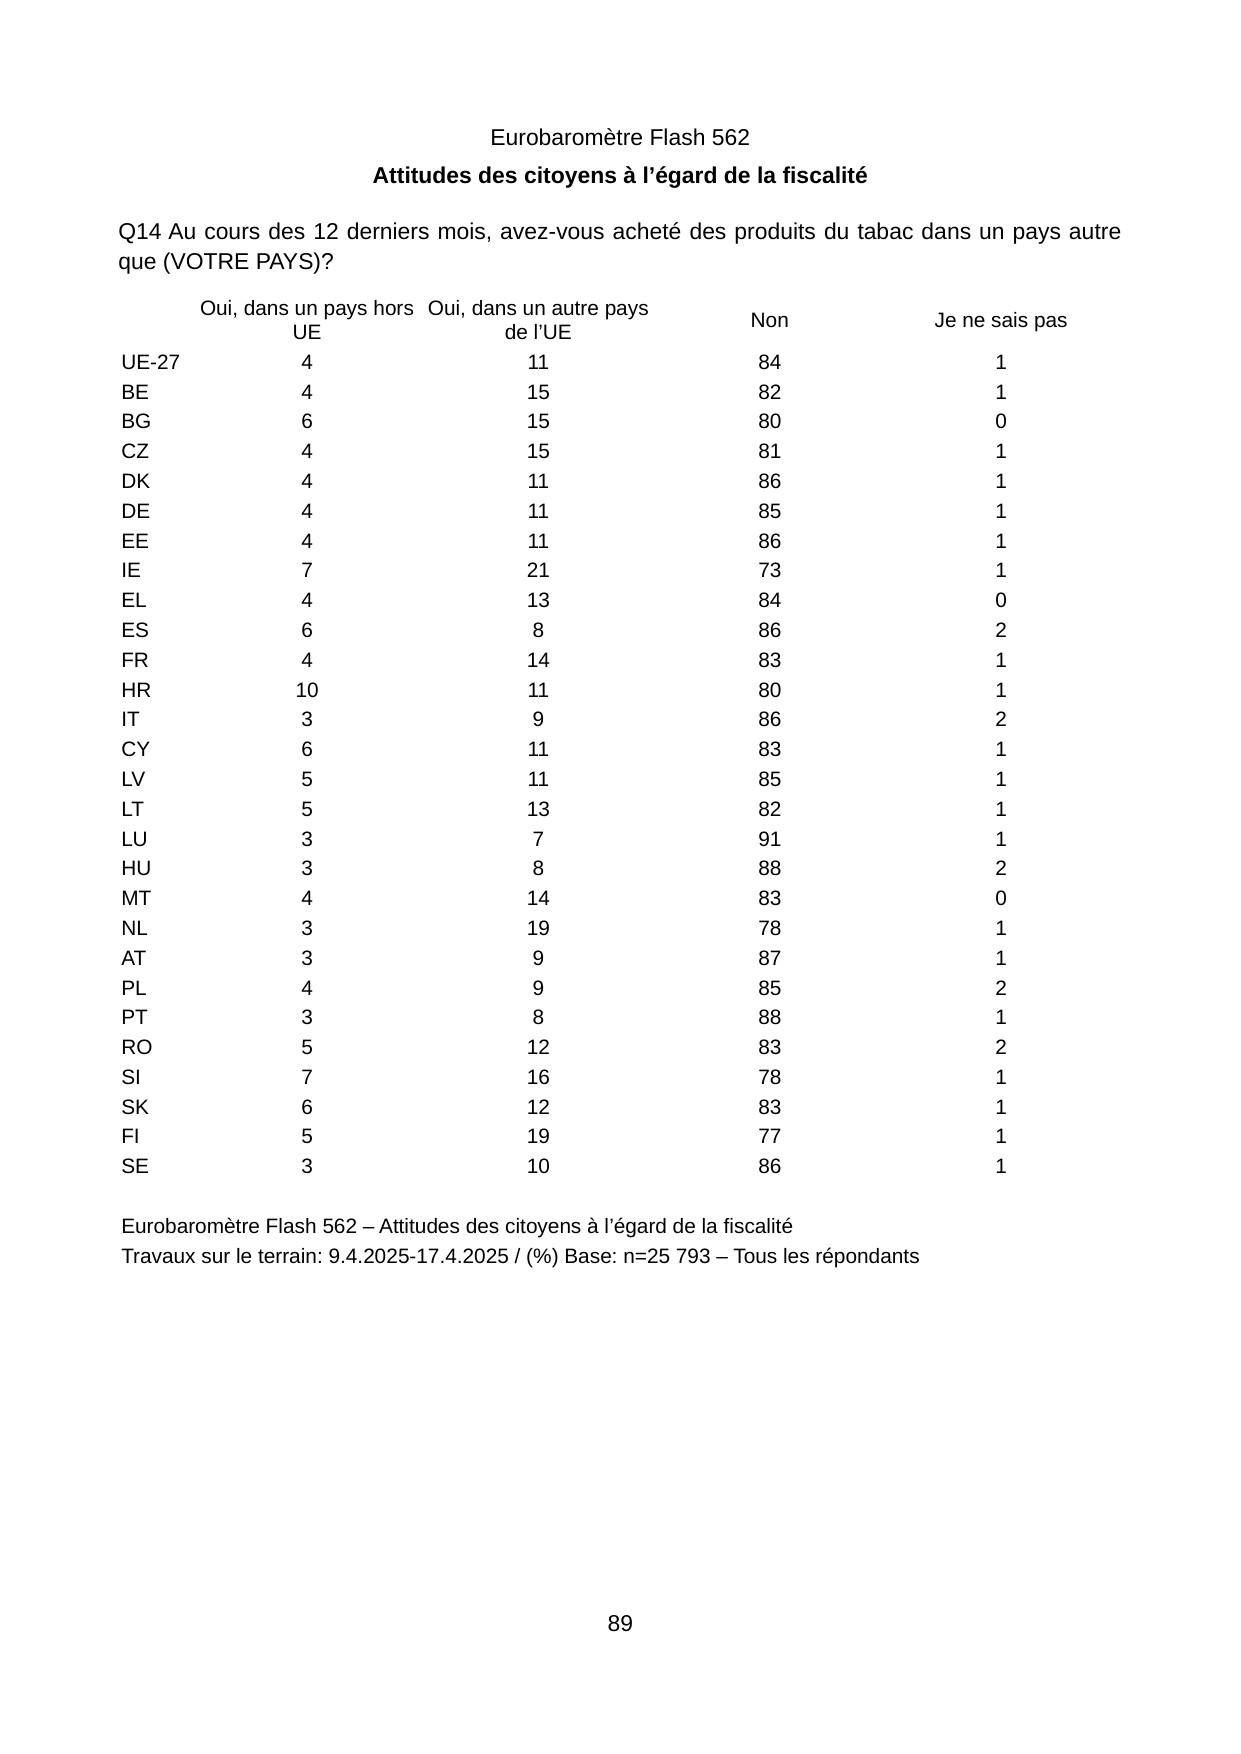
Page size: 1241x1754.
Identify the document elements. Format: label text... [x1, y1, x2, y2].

table_cell 9 [423, 943, 654, 972]
table_cell 82 [654, 794, 885, 823]
table_cell SI [118, 1062, 191, 1092]
table_cell SE [118, 1151, 191, 1181]
table_cell [654, 1181, 885, 1211]
table_cell 12 [423, 1092, 654, 1121]
table_cell 6 [191, 1092, 422, 1121]
table_cell 2 [885, 615, 1117, 645]
table_cell 91 [654, 824, 885, 853]
table_cell 10 [191, 675, 422, 704]
table_cell 4 [191, 973, 422, 1002]
table_cell MT [118, 883, 191, 913]
table_cell PL [118, 973, 191, 1002]
table_cell Eurobaromètre Flash 562 – Attitudes des citoyens à l’égard de la fiscalité [118, 1211, 1117, 1241]
table_cell 11 [423, 675, 654, 704]
table_cell 1 [885, 1062, 1117, 1092]
table_cell 11 [423, 764, 654, 794]
table_cell [191, 1181, 422, 1211]
table_cell 9 [423, 704, 654, 734]
table_cell 7 [191, 555, 422, 585]
table_cell 88 [654, 1002, 885, 1032]
table_cell 13 [423, 794, 654, 823]
table_cell 1 [885, 1121, 1117, 1151]
table_cell 85 [654, 973, 885, 1002]
table_cell ES [118, 615, 191, 645]
table_cell 21 [423, 555, 654, 585]
table_cell 3 [191, 1151, 422, 1181]
table_cell 15 [423, 436, 654, 466]
table_cell IT [118, 704, 191, 734]
table_cell 84 [654, 585, 885, 615]
table_cell 1 [885, 377, 1117, 406]
table_cell 1 [885, 496, 1117, 526]
table_header Je ne sais pas [885, 293, 1117, 347]
table_cell LU [118, 824, 191, 853]
table_cell 2 [885, 973, 1117, 1002]
table_cell 4 [191, 377, 422, 406]
table_cell 1 [885, 526, 1117, 555]
table_cell 83 [654, 1032, 885, 1062]
table_cell 12 [423, 1032, 654, 1062]
table_cell 5 [191, 794, 422, 823]
table_cell 1 [885, 436, 1117, 466]
table_header Oui, dans un autre pays de l’UE [423, 293, 654, 347]
table_cell 4 [191, 347, 422, 377]
table_cell 9 [423, 973, 654, 1002]
table_cell BG [118, 406, 191, 436]
table_cell LT [118, 794, 191, 823]
table_cell 4 [191, 496, 422, 526]
table_cell 1 [885, 913, 1117, 943]
table_cell FR [118, 645, 191, 674]
table_cell 86 [654, 526, 885, 555]
table_cell [118, 1181, 191, 1211]
table_cell CZ [118, 436, 191, 466]
table_cell 1 [885, 675, 1117, 704]
table_cell 78 [654, 913, 885, 943]
table_cell 1 [885, 1092, 1117, 1121]
table_cell PT [118, 1002, 191, 1032]
table_cell 7 [423, 824, 654, 853]
table_cell 8 [423, 853, 654, 883]
table_cell 4 [191, 526, 422, 555]
table_cell 1 [885, 943, 1117, 972]
table_cell NL [118, 913, 191, 943]
table_header Oui, dans un pays hors UE [191, 293, 422, 347]
table_cell 6 [191, 734, 422, 764]
table_cell 4 [191, 585, 422, 615]
table_cell 80 [654, 675, 885, 704]
table_cell 1 [885, 824, 1117, 853]
table_cell 0 [885, 585, 1117, 615]
table_cell 85 [654, 496, 885, 526]
table_cell 83 [654, 1092, 885, 1121]
table_cell 11 [423, 734, 654, 764]
table_cell 81 [654, 436, 885, 466]
table_cell 3 [191, 913, 422, 943]
table_cell BE [118, 377, 191, 406]
table_cell [885, 1181, 1117, 1211]
table_cell 78 [654, 1062, 885, 1092]
table_cell 1 [885, 555, 1117, 585]
table_cell 3 [191, 704, 422, 734]
table_cell 7 [191, 1062, 422, 1092]
table_cell 2 [885, 853, 1117, 883]
table_cell 8 [423, 615, 654, 645]
table_cell 4 [191, 436, 422, 466]
table_cell 16 [423, 1062, 654, 1092]
table_cell 11 [423, 466, 654, 496]
table_cell 2 [885, 1032, 1117, 1062]
table_cell SK [118, 1092, 191, 1121]
table_cell 4 [191, 883, 422, 913]
table_cell LV [118, 764, 191, 794]
table_cell 11 [423, 496, 654, 526]
table_cell 5 [191, 1121, 422, 1151]
table_cell 8 [423, 1002, 654, 1032]
table_cell [423, 1181, 654, 1211]
table_cell FI [118, 1121, 191, 1151]
table_cell 15 [423, 377, 654, 406]
table_cell 85 [654, 764, 885, 794]
table_cell 83 [654, 883, 885, 913]
table_cell RO [118, 1032, 191, 1062]
table_cell 3 [191, 853, 422, 883]
table_cell HU [118, 853, 191, 883]
table_header [118, 293, 191, 347]
table_cell 87 [654, 943, 885, 972]
table_cell 86 [654, 466, 885, 496]
table_cell AT [118, 943, 191, 972]
table_cell 4 [191, 645, 422, 674]
table_cell 5 [191, 764, 422, 794]
table_cell 77 [654, 1121, 885, 1151]
table_cell 0 [885, 406, 1117, 436]
table_cell 0 [885, 883, 1117, 913]
table_header Non [654, 293, 885, 347]
table_cell 83 [654, 734, 885, 764]
table_cell 5 [191, 1032, 422, 1062]
table_cell 86 [654, 704, 885, 734]
table_cell 80 [654, 406, 885, 436]
table_cell 3 [191, 1002, 422, 1032]
table_cell 1 [885, 347, 1117, 377]
table_cell 1 [885, 1002, 1117, 1032]
table_cell 14 [423, 883, 654, 913]
table_cell 1 [885, 734, 1117, 764]
table_cell 3 [191, 943, 422, 972]
table_cell 6 [191, 406, 422, 436]
table_cell EE [118, 526, 191, 555]
table_cell 1 [885, 466, 1117, 496]
table_cell 82 [654, 377, 885, 406]
table_cell 88 [654, 853, 885, 883]
table_cell IE [118, 555, 191, 585]
table_cell 13 [423, 585, 654, 615]
table_cell 11 [423, 347, 654, 377]
table_cell CY [118, 734, 191, 764]
table_cell 2 [885, 704, 1117, 734]
table_cell 15 [423, 406, 654, 436]
table_cell 14 [423, 645, 654, 674]
table_cell 83 [654, 645, 885, 674]
table_cell 1 [885, 645, 1117, 674]
table_cell 19 [423, 913, 654, 943]
table_cell 1 [885, 1151, 1117, 1181]
table_cell 84 [654, 347, 885, 377]
table_cell 86 [654, 615, 885, 645]
table_cell 11 [423, 526, 654, 555]
table_cell 3 [191, 824, 422, 853]
table_cell Travaux sur le terrain: 9.4.2025-17.4.2025 / (%) Base: n=25 793 – Tous les répondants [118, 1241, 1117, 1270]
table_cell EL [118, 585, 191, 615]
table_cell 1 [885, 764, 1117, 794]
table_cell DE [118, 496, 191, 526]
table_cell 73 [654, 555, 885, 585]
table_cell DK [118, 466, 191, 496]
table_cell 1 [885, 794, 1117, 823]
table_cell 19 [423, 1121, 654, 1151]
text Q14 Au cours des 12 derniers mois, avez-vous acheté des produits du tabac dans un pays autre que (VOTRE PAYS)? [118, 218, 1122, 275]
table_cell 86 [654, 1151, 885, 1181]
table_cell 4 [191, 466, 422, 496]
table_cell HR [118, 675, 191, 704]
table_cell 6 [191, 615, 422, 645]
table_cell 10 [423, 1151, 654, 1181]
table_cell UE-27 [118, 347, 191, 377]
